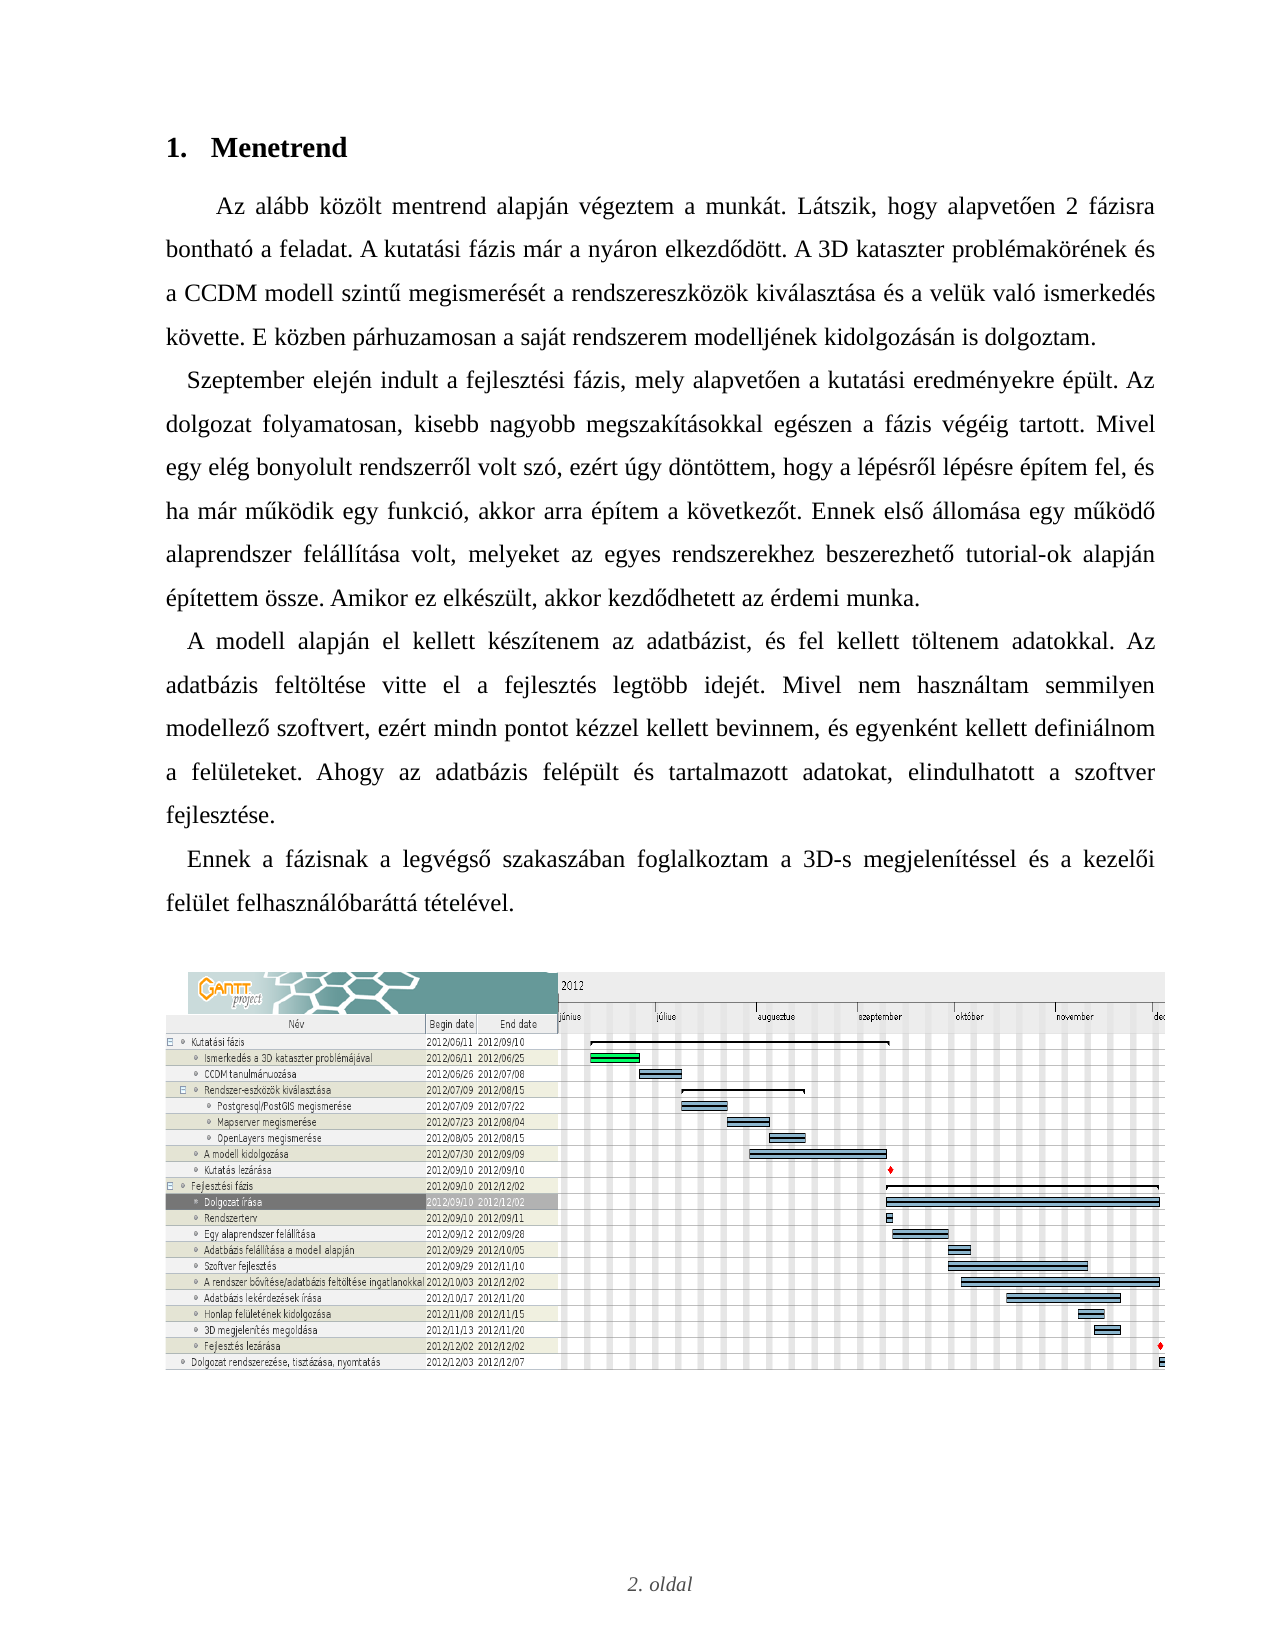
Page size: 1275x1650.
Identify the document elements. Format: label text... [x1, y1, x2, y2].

subtitle Ennek a fázisnak a legvégső szakaszában foglalkoztam a 3D-s megjelenítéssel és a kezelői felület felhasználóbaráttá tételével. [166, 844, 1156, 916]
subtitle Menetrend [166, 130, 1156, 164]
subtitle A modell alapján el kellett készítenem az adatbázist, és fel kellett töltenem adatokkal. Az adatbázis feltöltése vitte el a fejlesztés legtöbb idejét. Mivel nem használtam semmilyen modellező szoftvert, ezért mindn pontot kézzel kellett bevinnem, és egyenként kellett definiálnom a felületeket. Ahogy az adatbázis felépült és tartalmazott adatokat, elindulhatott a szoftver fejlesztése. [166, 626, 1156, 829]
picture [165, 931, 1165, 1370]
subtitle Szeptember elején indult a fejlesztési fázis, mely alapvetően a kutatási eredményekre épült. Az dolgozat folyamatosan, kisebb nagyobb megszakításokkal egészen a fázis végéig tartott. Mivel egy elég bonyolult rendszerről volt szó, ezért úgy döntöttem, hogy a lépésről lépésre építem fel, és ha már működik egy funkció, akkor arra építem a következőt. Ennek első állomása egy működő alaprendszer felállítása volt, melyeket az egyes rendszerekhez beszerezhető tutorial-ok alapján építettem össze. Amikor ez elkészült, akkor kezdődhetett az érdemi munka. [166, 365, 1156, 612]
subtitle Az alább közölt mentrend alapján végeztem a munkát. Látszik, hogy alapvetően 2 fázisra bontható a feladat. A kutatási fázis már a nyáron elkezdődött. A 3D kataszter problémakörének és a CCDM modell szintű megismerését a rendszereszközök kiválasztása és a velük való ismerkedés követte. E közben párhuzamosan a saját rendszerem modelljének kidolgozásán is dolgoztam. [166, 191, 1156, 350]
